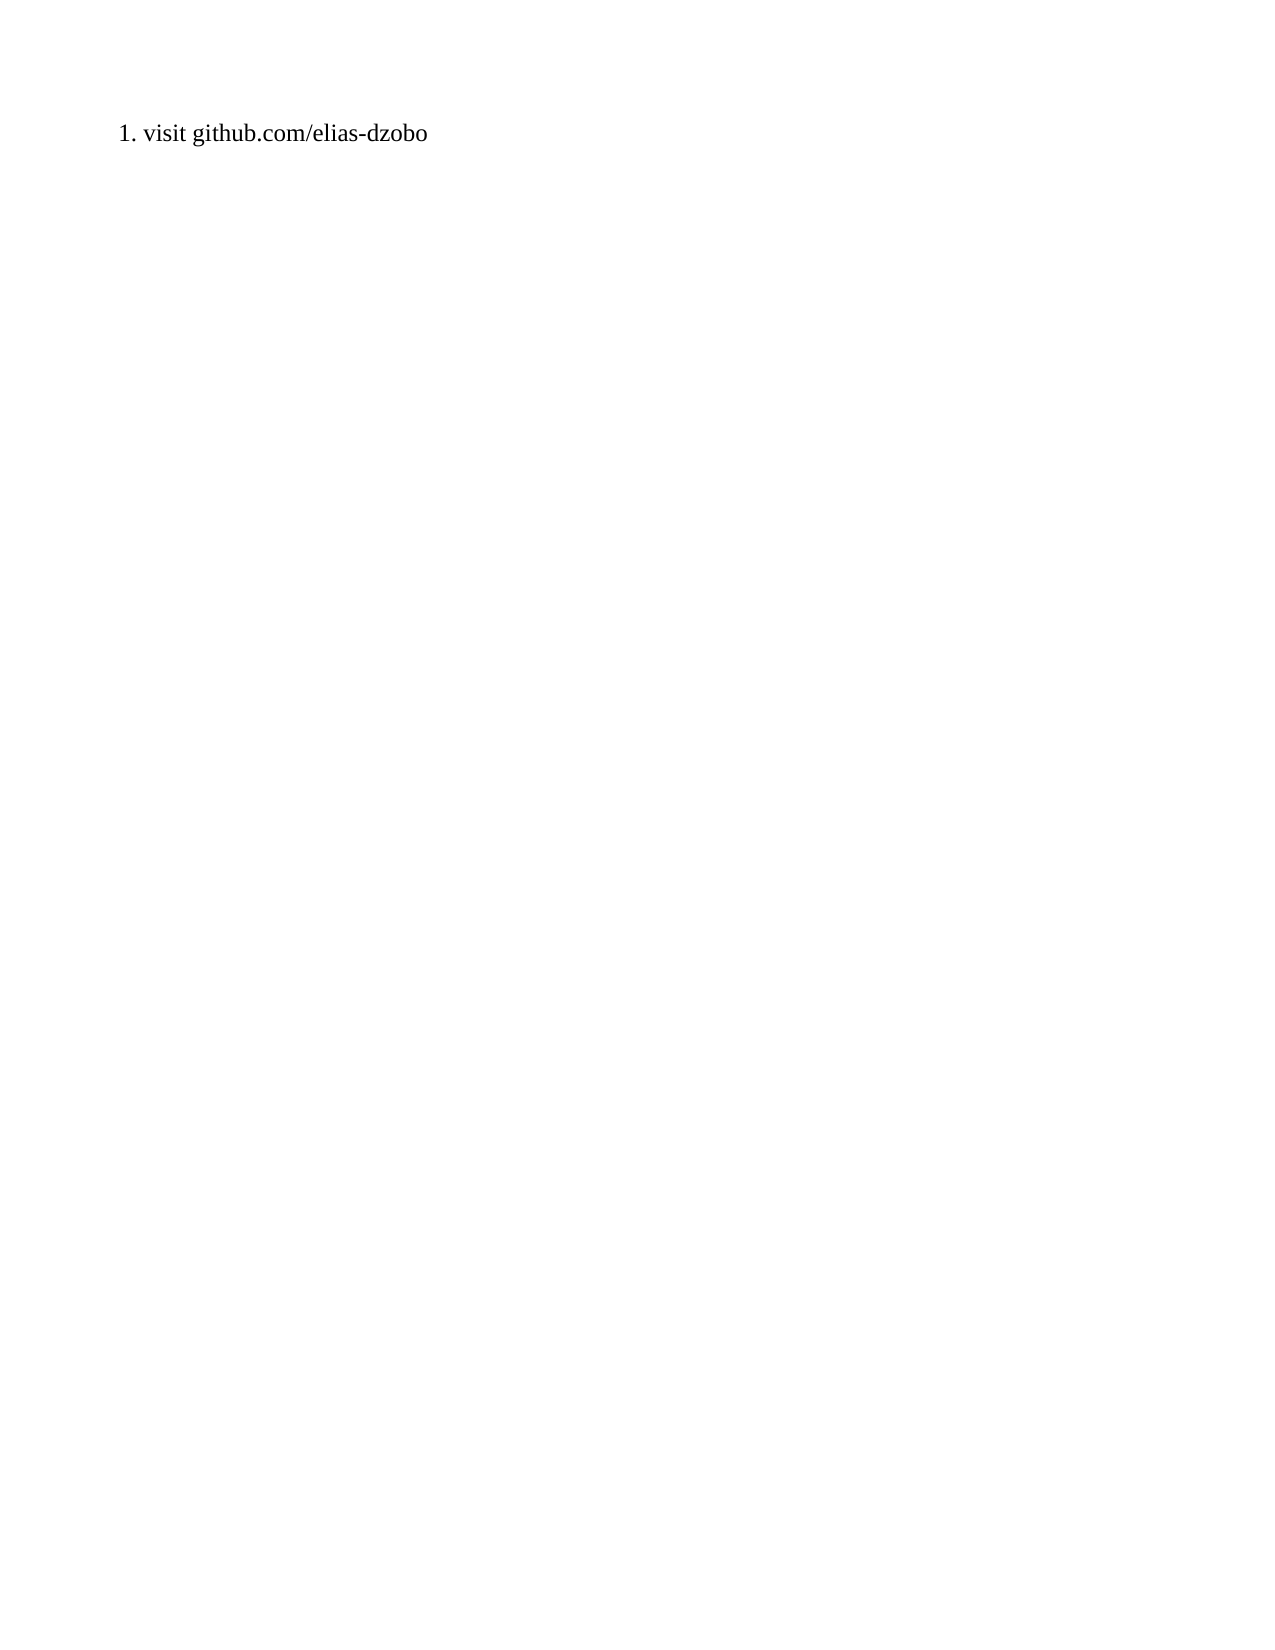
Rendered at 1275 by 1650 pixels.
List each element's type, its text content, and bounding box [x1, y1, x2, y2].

text 1. visit github.com/elias-dzobo [118, 118, 1157, 147]
